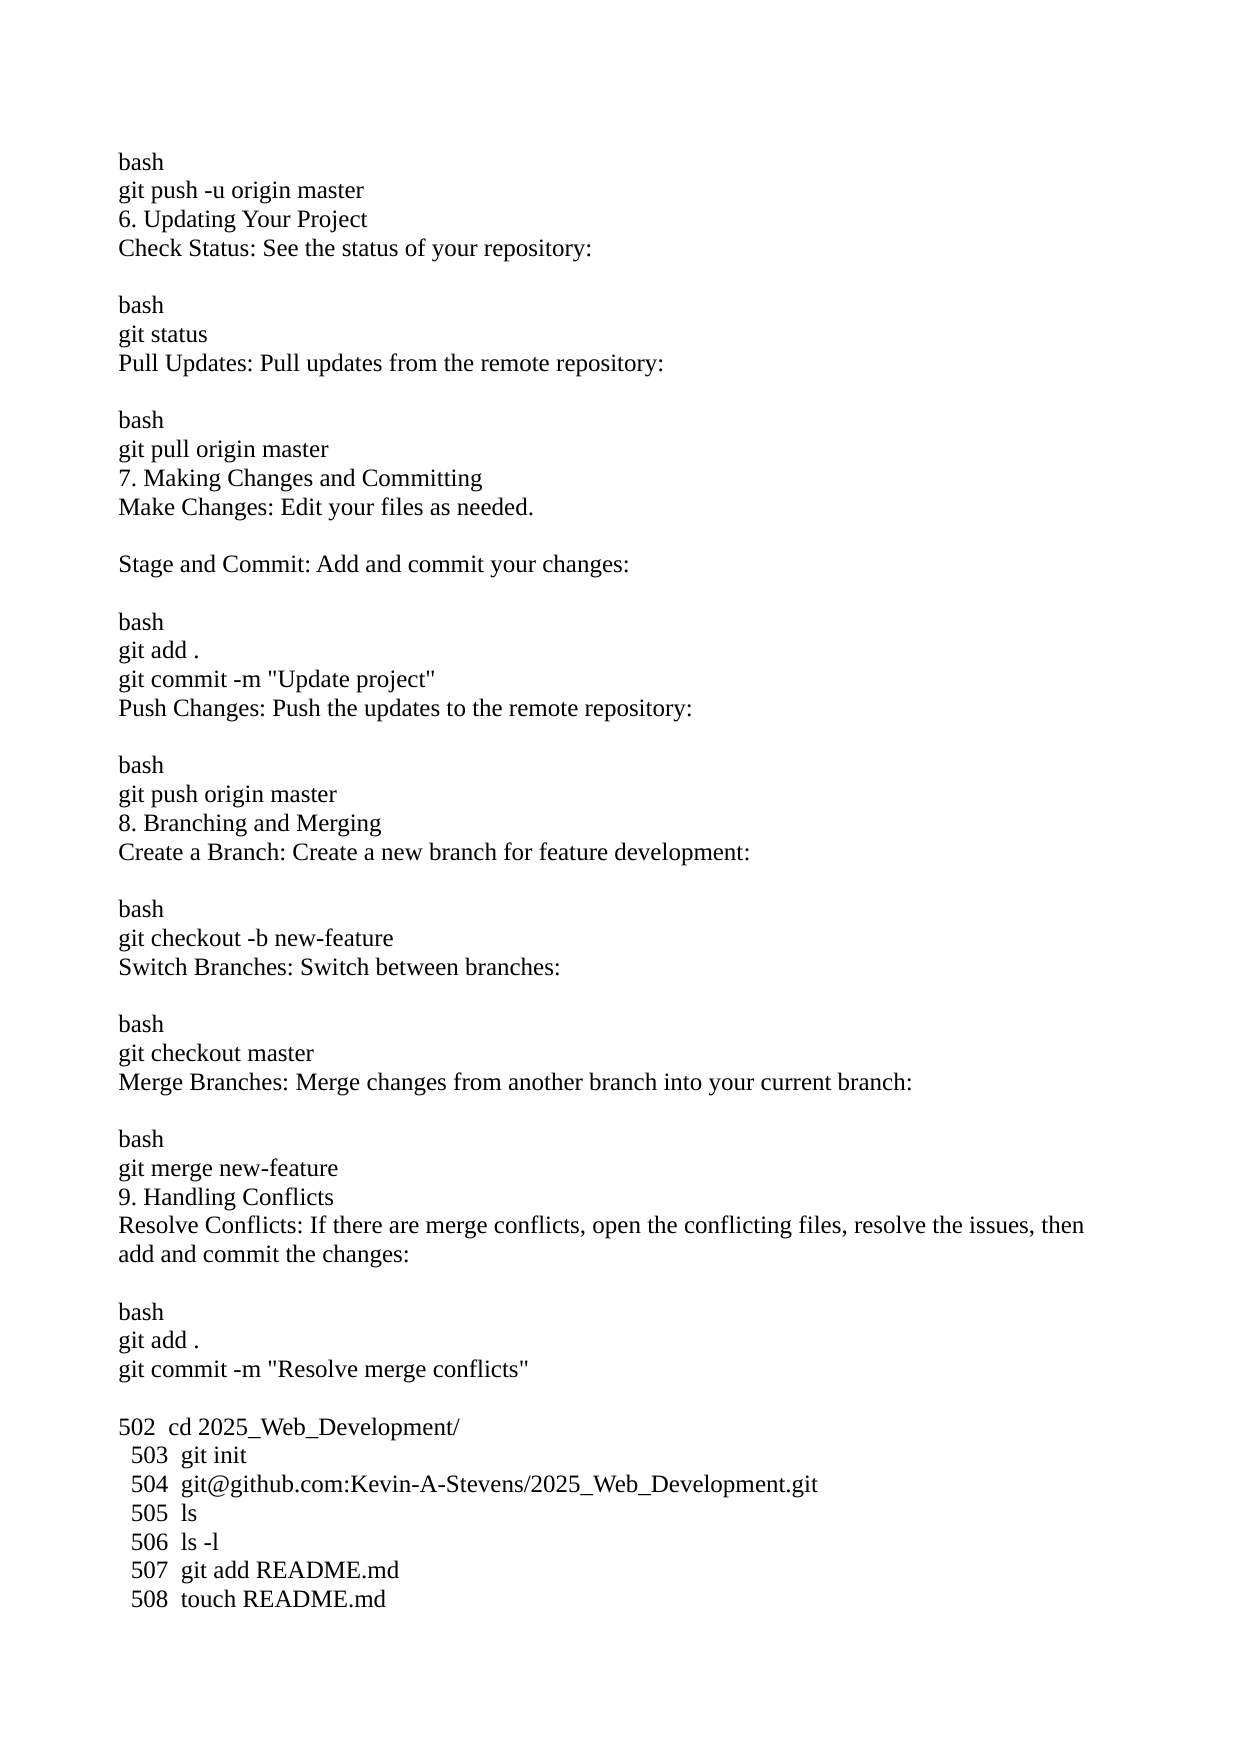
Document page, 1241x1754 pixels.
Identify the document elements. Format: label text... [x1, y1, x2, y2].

text git status [118, 319, 1122, 348]
text git merge new-feature [118, 1153, 1122, 1182]
text Switch Branches: Switch between branches: [118, 952, 1122, 981]
text bash [118, 1297, 1122, 1326]
text 7. Making Changes and Committing [118, 463, 1122, 492]
text 9. Handling Conflicts [118, 1182, 1122, 1211]
text bash [118, 1124, 1122, 1153]
text Create a Branch: Create a new branch for feature development: [118, 837, 1122, 866]
text 505 ls [118, 1498, 1122, 1527]
text 506 ls -l [118, 1527, 1122, 1556]
text 508 touch README.md [118, 1584, 1122, 1613]
text bash [118, 607, 1122, 636]
text Pull Updates: Pull updates from the remote repository: [118, 348, 1122, 377]
text bash [118, 1009, 1122, 1038]
text bash [118, 894, 1122, 923]
text git add . [118, 636, 1122, 664]
text bash [118, 147, 1122, 176]
text Resolve Conflicts: If there are merge conflicts, open the conflicting files, resolve the issues, then add and commit the changes: [118, 1211, 1122, 1268]
text 8. Branching and Merging [118, 808, 1122, 837]
text Make Changes: Edit your files as needed. [118, 492, 1122, 521]
text git checkout master [118, 1038, 1122, 1067]
text git push origin master [118, 779, 1122, 808]
text 504 git@github.com:Kevin-A-Stevens/2025_Web_Development.git [118, 1469, 1122, 1498]
text git commit -m "Update project" [118, 664, 1122, 693]
text Push Changes: Push the updates to the remote repository: [118, 693, 1122, 722]
text git pull origin master [118, 434, 1122, 463]
text git commit -m "Resolve merge conflicts" [118, 1354, 1122, 1383]
text 502 cd 2025_Web_Development/ [118, 1412, 1122, 1441]
text bash [118, 406, 1122, 434]
text 6. Updating Your Project [118, 204, 1122, 233]
text 507 git add README.md [118, 1556, 1122, 1584]
text Check Status: See the status of your repository: [118, 233, 1122, 262]
text bash [118, 291, 1122, 319]
text 503 git init [118, 1441, 1122, 1469]
text Stage and Commit: Add and commit your changes: [118, 549, 1122, 578]
text Merge Branches: Merge changes from another branch into your current branch: [118, 1067, 1122, 1096]
text git add . [118, 1326, 1122, 1354]
text bash [118, 751, 1122, 779]
text git push -u origin master [118, 176, 1122, 204]
text git checkout -b new-feature [118, 923, 1122, 952]
